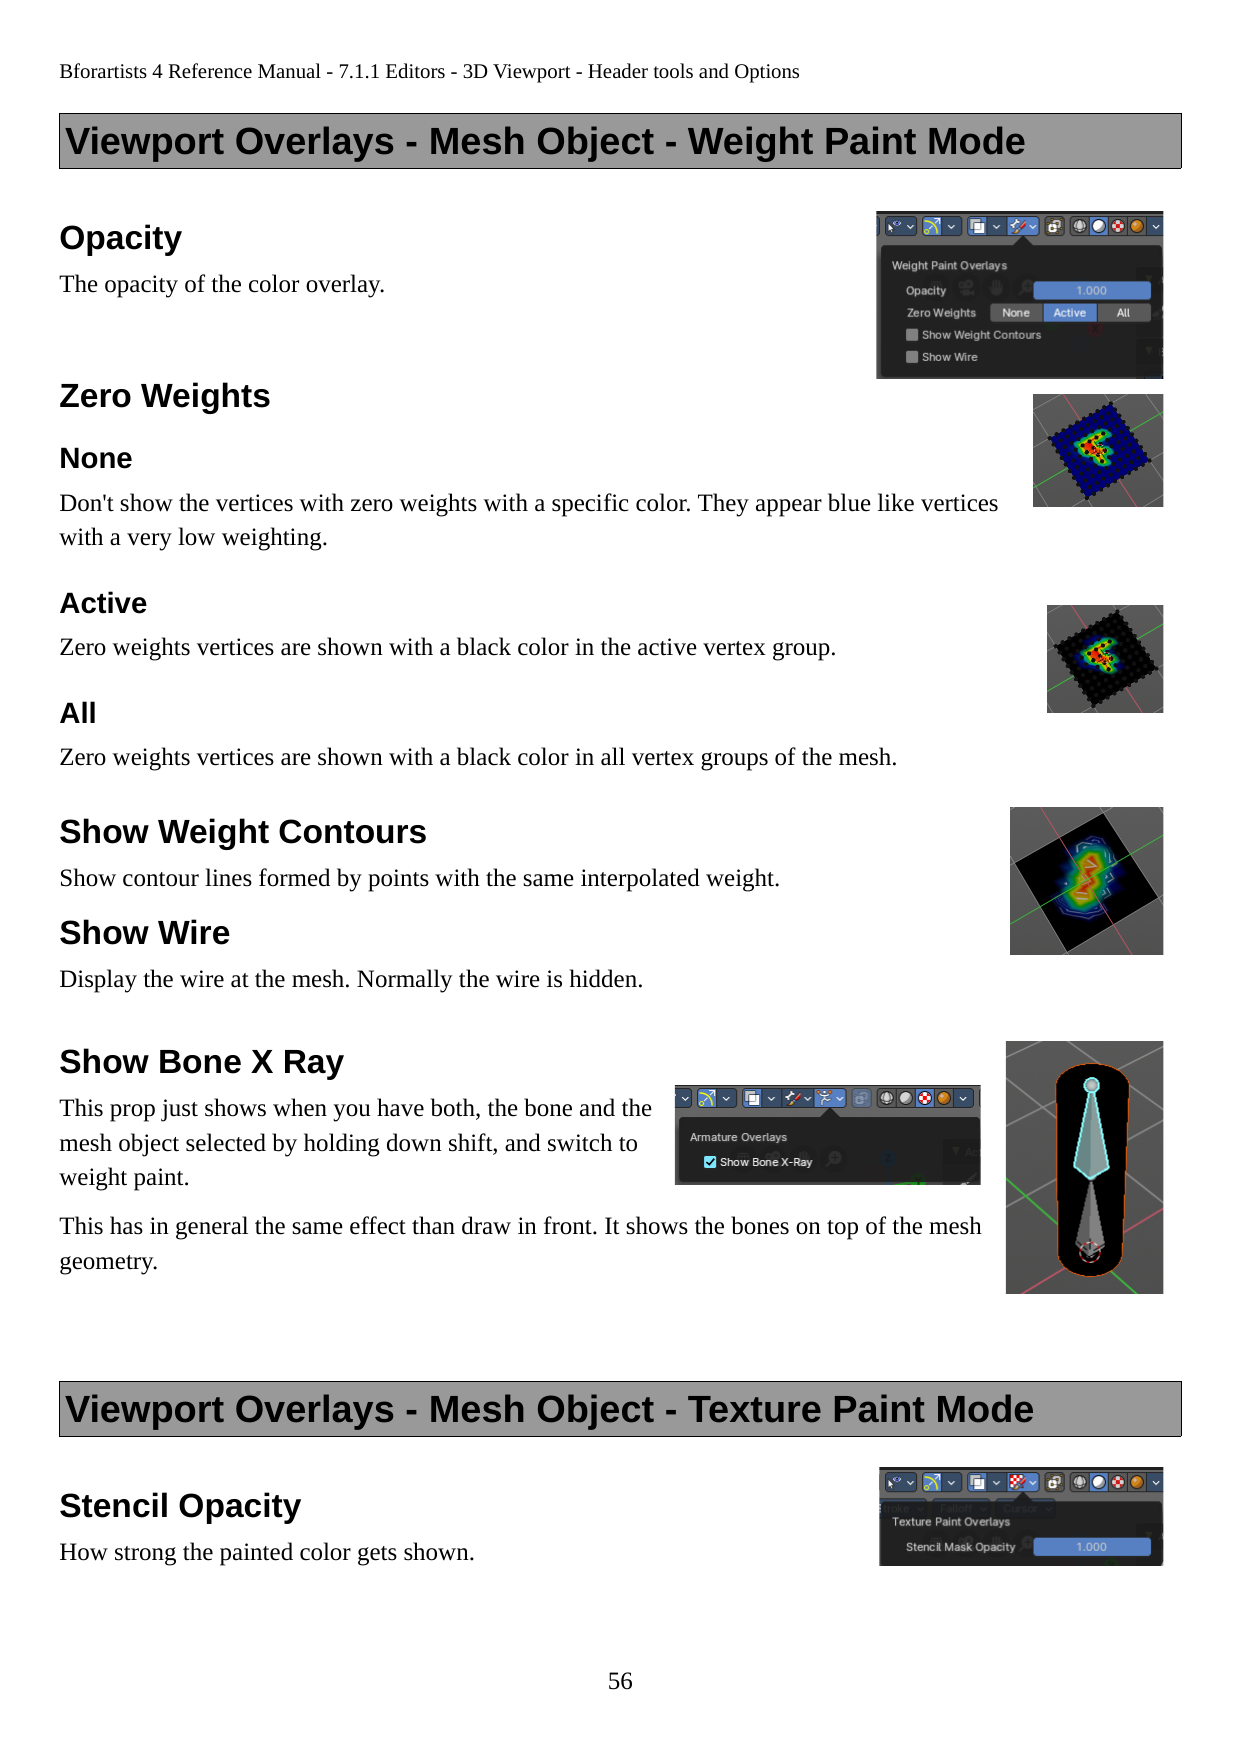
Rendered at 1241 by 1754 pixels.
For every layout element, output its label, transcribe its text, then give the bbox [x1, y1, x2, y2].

subtitle Show Weight Contours [59, 812, 1010, 851]
subtitle [1164, 1042, 1181, 1081]
text Show contour lines formed by points with the same interpolated weight. [59, 863, 1010, 892]
text This prop just shows when you have both, the bone and the mesh object selected by holding down shift, and switch to weight paint. [59, 1093, 1005, 1191]
subtitle Opacity [59, 217, 876, 256]
subtitle [1164, 1486, 1181, 1524]
text This has in general the same effect than draw in front. It shows the bones on top of the mesh geometry. [59, 1211, 1005, 1274]
subtitle All [59, 696, 1181, 729]
subtitle Zero Weights [59, 376, 1181, 414]
text Zero weights vertices are shown with a black color in the active vertex group. [59, 632, 1047, 661]
subtitle Active [59, 586, 1181, 619]
picture [1033, 394, 1164, 507]
picture [1010, 807, 1164, 955]
subtitle [1164, 441, 1181, 475]
table_header Viewport Overlays - Mesh Object - Texture Paint Mode [60, 1382, 1181, 1436]
text The opacity of the color overlay. [59, 269, 876, 297]
picture [876, 211, 1164, 379]
text Display the wire at the mesh. Normally the wire is hidden. [59, 964, 1181, 992]
text How strong the painted color gets shown. [59, 1537, 879, 1566]
picture [879, 1467, 1164, 1566]
picture [674, 1085, 981, 1185]
subtitle [1164, 217, 1181, 256]
subtitle None [59, 441, 1033, 475]
subtitle Show Bone X Ray [59, 1042, 1005, 1081]
text Zero weights vertices are shown with a black color in all vertex groups of the mesh. [59, 742, 1181, 771]
subtitle [1164, 913, 1181, 951]
table_header Viewport Overlays - Mesh Object - Weight Paint Mode [60, 114, 1181, 168]
subtitle Stencil Opacity [59, 1486, 879, 1524]
subtitle Show Wire [59, 913, 1010, 951]
text Don't show the vertices with zero weights with a specific color. They appear blue like vertices with a very low weighting. [59, 488, 1181, 551]
subtitle [1164, 812, 1181, 851]
picture [1005, 1041, 1164, 1294]
picture [1047, 605, 1164, 713]
